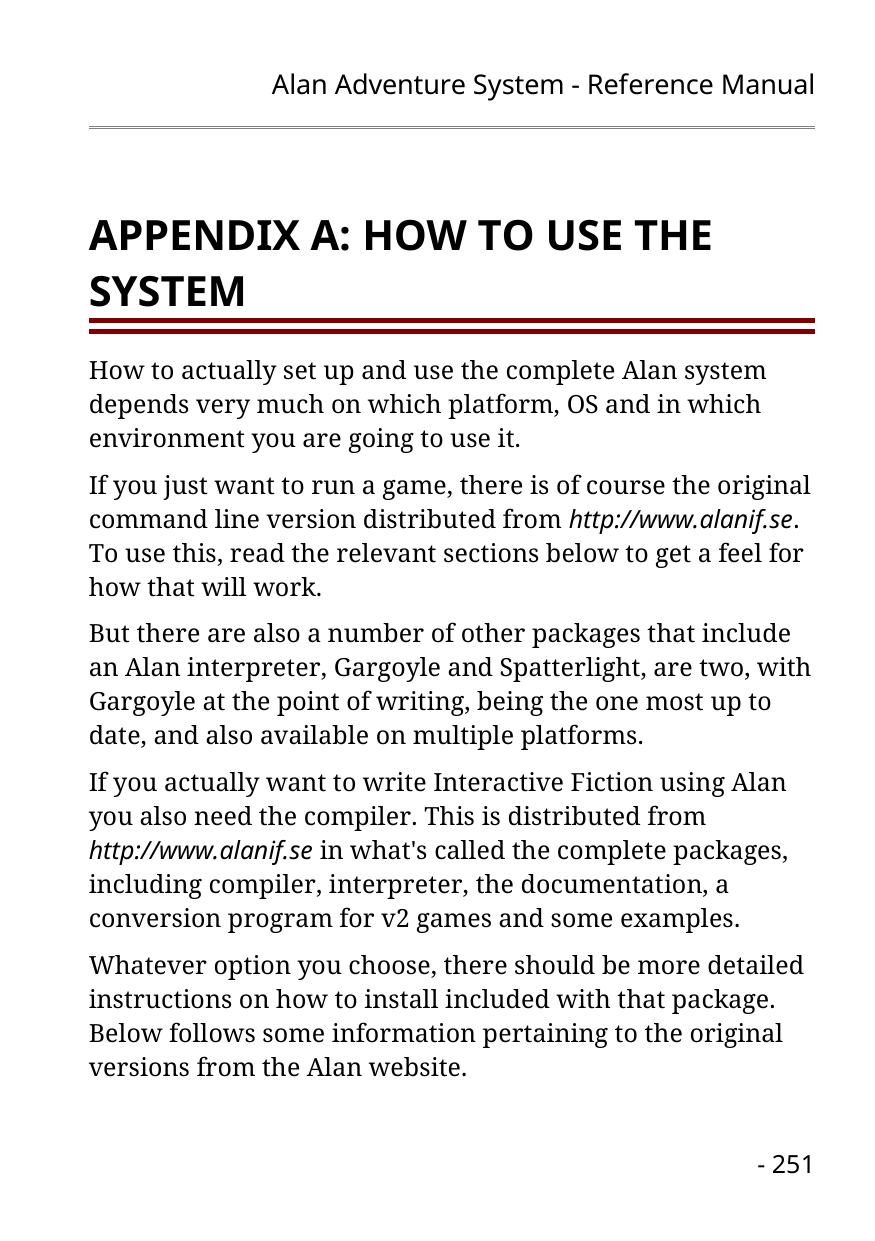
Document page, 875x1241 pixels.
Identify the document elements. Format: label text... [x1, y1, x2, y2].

text If you just want to run a game, there is of course the original command line version distributed from http://www.alanif.se. To use this, read the relevant sections below to get a feel for how that will work. [88, 468, 815, 603]
text Whatever option you choose, there should be more detailed instructions on how to install included with that package. Below follows some information pertaining to the original versions from the Alan website. [88, 948, 815, 1084]
text If you actually want to write Interactive Fiction using Alan you also need the compiler. This is distributed from http://www.alanif.se in what's called the complete packages, including compiler, interpreter, the documentation, a conversion program for v2 games and some examples. [88, 765, 815, 935]
text How to actually set up and use the complete Alan system depends very much on which platform, OS and in which environment you are going to use it. [88, 353, 815, 455]
subtitle How To Use The System [88, 205, 815, 334]
text But there are also a number of other packages that include an Alan interpreter, Gargoyle and Spatterlight, are two, with Gargoyle at the point of writing, being the one most up to date, and also available on multiple platforms. [88, 616, 815, 752]
